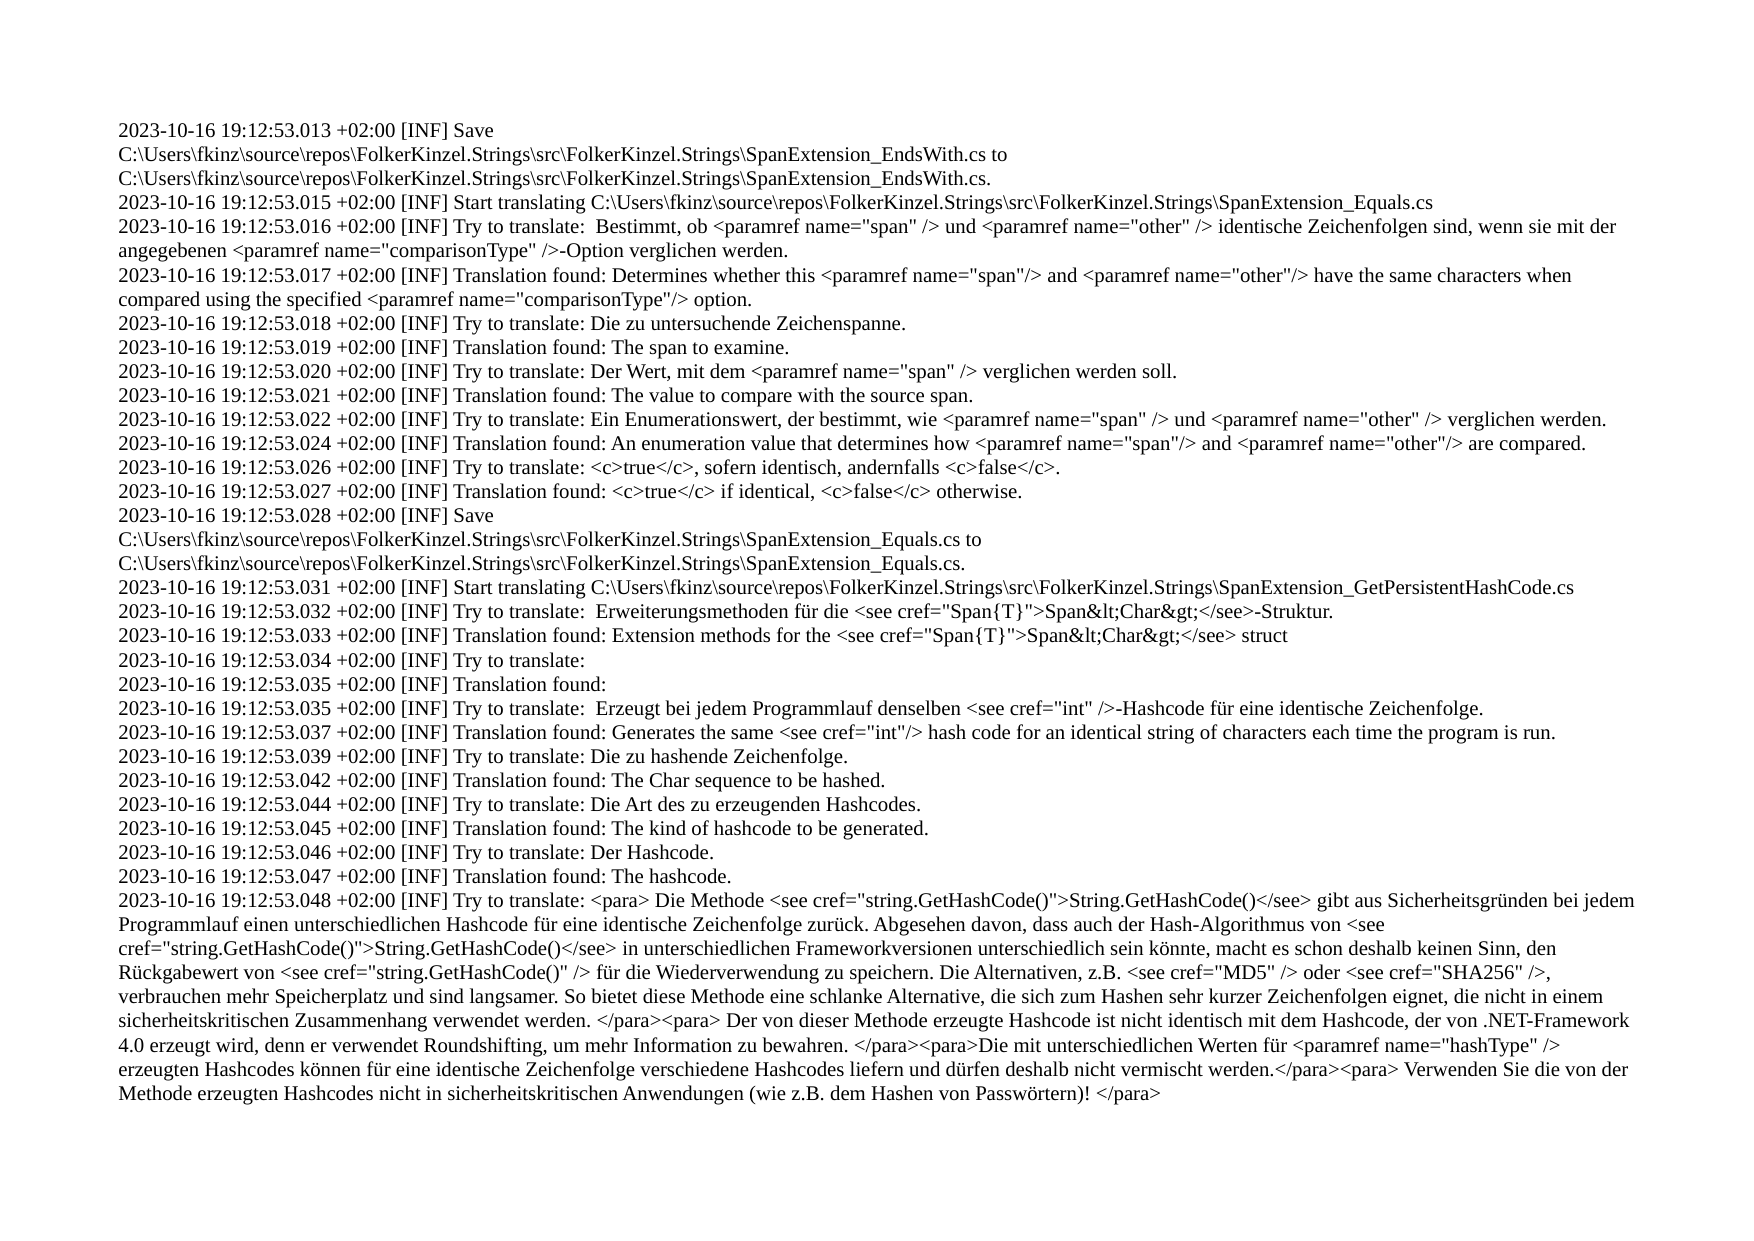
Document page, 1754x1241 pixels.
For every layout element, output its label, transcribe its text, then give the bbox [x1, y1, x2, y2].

text 2023-10-16 19:12:53.044 +02:00 [INF] Try to translate: Die Art des zu erzeugenden Hashcodes. [118, 792, 1636, 816]
text 2023-10-16 19:12:53.034 +02:00 [INF] Try to translate: [118, 647, 1636, 672]
text 2023-10-16 19:12:53.027 +02:00 [INF] Translation found: <c>true</c> if identical, <c>false</c> otherwise. [118, 479, 1636, 503]
text 2023-10-16 19:12:53.048 +02:00 [INF] Try to translate: <para> Die Methode <see cref="string.GetHashCode()">String.GetHashCode()</see> gibt aus Sicherheitsgründen bei jedem Programmlauf einen unterschiedlichen Hashcode für eine identische Zeichenfolge zurück. Abgesehen davon, dass auch der Hash-Algorithmus von <see cref="string.GetHashCode()">String.GetHashCode()</see> in unterschiedlichen Frameworkversionen unterschiedlich sein könnte, macht es schon deshalb keinen Sinn, den Rückgabewert von <see cref="string.GetHashCode()" /> für die Wiederverwendung zu speichern. Die Alternativen, z.B. <see cref="MD5" /> oder <see cref="SHA256" />, verbrauchen mehr Speicherplatz und sind langsamer. So bietet diese Methode eine schlanke Alternative, die sich zum Hashen sehr kurzer Zeichenfolgen eignet, die nicht in einem sicherheitskritischen Zusammenhang verwendet werden. </para><para> Der von dieser Methode erzeugte Hashcode ist nicht identisch mit dem Hashcode, der von .NET-Framework 4.0 erzeugt wird, denn er verwendet Roundshifting, um mehr Information zu bewahren. </para><para>Die mit unterschiedlichen Werten für <paramref name="hashType" /> erzeugten Hashcodes können für eine identische Zeichenfolge verschiedene Hashcodes liefern und dürfen deshalb nicht vermischt werden.</para><para> Verwenden Sie die von der Methode erzeugten Hashcodes nicht in sicherheitskritischen Anwendungen (wie z.B. dem Hashen von Passwörtern)! </para> [118, 888, 1636, 1105]
text 2023-10-16 19:12:53.015 +02:00 [INF] Start translating C:\Users\fkinz\source\repos\FolkerKinzel.Strings\src\FolkerKinzel.Strings\SpanExtension_Equals.cs [118, 190, 1636, 214]
text 2023-10-16 19:12:53.046 +02:00 [INF] Try to translate: Der Hashcode. [118, 840, 1636, 864]
text 2023-10-16 19:12:53.024 +02:00 [INF] Translation found: An enumeration value that determines how <paramref name="span"/> and <paramref name="other"/> are compared. [118, 431, 1636, 455]
text 2023-10-16 19:12:53.020 +02:00 [INF] Try to translate: Der Wert, mit dem <paramref name="span" /> verglichen werden soll. [118, 359, 1636, 383]
text 2023-10-16 19:12:53.031 +02:00 [INF] Start translating C:\Users\fkinz\source\repos\FolkerKinzel.Strings\src\FolkerKinzel.Strings\SpanExtension_GetPersistentHashCode.cs [118, 575, 1636, 599]
text 2023-10-16 19:12:53.028 +02:00 [INF] Save C:\Users\fkinz\source\repos\FolkerKinzel.Strings\src\FolkerKinzel.Strings\SpanExtension_Equals.cs to C:\Users\fkinz\source\repos\FolkerKinzel.Strings\src\FolkerKinzel.Strings\SpanExtension_Equals.cs. [118, 503, 1636, 575]
text 2023-10-16 19:12:53.018 +02:00 [INF] Try to translate: Die zu untersuchende Zeichenspanne. [118, 311, 1636, 335]
text 2023-10-16 19:12:53.035 +02:00 [INF] Try to translate: Erzeugt bei jedem Programmlauf denselben <see cref="int" />-Hashcode für eine identische Zeichenfolge. [118, 696, 1636, 720]
text 2023-10-16 19:12:53.042 +02:00 [INF] Translation found: The Char sequence to be hashed. [118, 768, 1636, 792]
text 2023-10-16 19:12:53.039 +02:00 [INF] Try to translate: Die zu hashende Zeichenfolge. [118, 744, 1636, 768]
text 2023-10-16 19:12:53.022 +02:00 [INF] Try to translate: Ein Enumerationswert, der bestimmt, wie <paramref name="span" /> und <paramref name="other" /> verglichen werden. [118, 407, 1636, 431]
text 2023-10-16 19:12:53.019 +02:00 [INF] Translation found: The span to examine. [118, 335, 1636, 359]
text 2023-10-16 19:12:53.021 +02:00 [INF] Translation found: The value to compare with the source span. [118, 383, 1636, 407]
text 2023-10-16 19:12:53.033 +02:00 [INF] Translation found: Extension methods for the <see cref="Span{T}">Span&lt;Char&gt;</see> struct [118, 623, 1636, 647]
text 2023-10-16 19:12:53.013 +02:00 [INF] Save C:\Users\fkinz\source\repos\FolkerKinzel.Strings\src\FolkerKinzel.Strings\SpanExtension_EndsWith.cs to C:\Users\fkinz\source\repos\FolkerKinzel.Strings\src\FolkerKinzel.Strings\SpanExtension_EndsWith.cs. [118, 118, 1636, 190]
text 2023-10-16 19:12:53.026 +02:00 [INF] Try to translate: <c>true</c>, sofern identisch, andernfalls <c>false</c>. [118, 455, 1636, 479]
text 2023-10-16 19:12:53.016 +02:00 [INF] Try to translate: Bestimmt, ob <paramref name="span" /> und <paramref name="other" /> identische Zeichenfolgen sind, wenn sie mit der angegebenen <paramref name="comparisonType" />-Option verglichen werden. [118, 214, 1636, 262]
text 2023-10-16 19:12:53.017 +02:00 [INF] Translation found: Determines whether this <paramref name="span"/> and <paramref name="other"/> have the same characters when compared using the specified <paramref name="comparisonType"/> option. [118, 262, 1636, 311]
text 2023-10-16 19:12:53.035 +02:00 [INF] Translation found: [118, 672, 1636, 696]
text 2023-10-16 19:12:53.032 +02:00 [INF] Try to translate: Erweiterungsmethoden für die <see cref="Span{T}">Span&lt;Char&gt;</see>-Struktur. [118, 599, 1636, 623]
text 2023-10-16 19:12:53.045 +02:00 [INF] Translation found: The kind of hashcode to be generated. [118, 816, 1636, 840]
text 2023-10-16 19:12:53.047 +02:00 [INF] Translation found: The hashcode. [118, 864, 1636, 888]
text 2023-10-16 19:12:53.037 +02:00 [INF] Translation found: Generates the same <see cref="int"/> hash code for an identical string of characters each time the program is run. [118, 720, 1636, 744]
